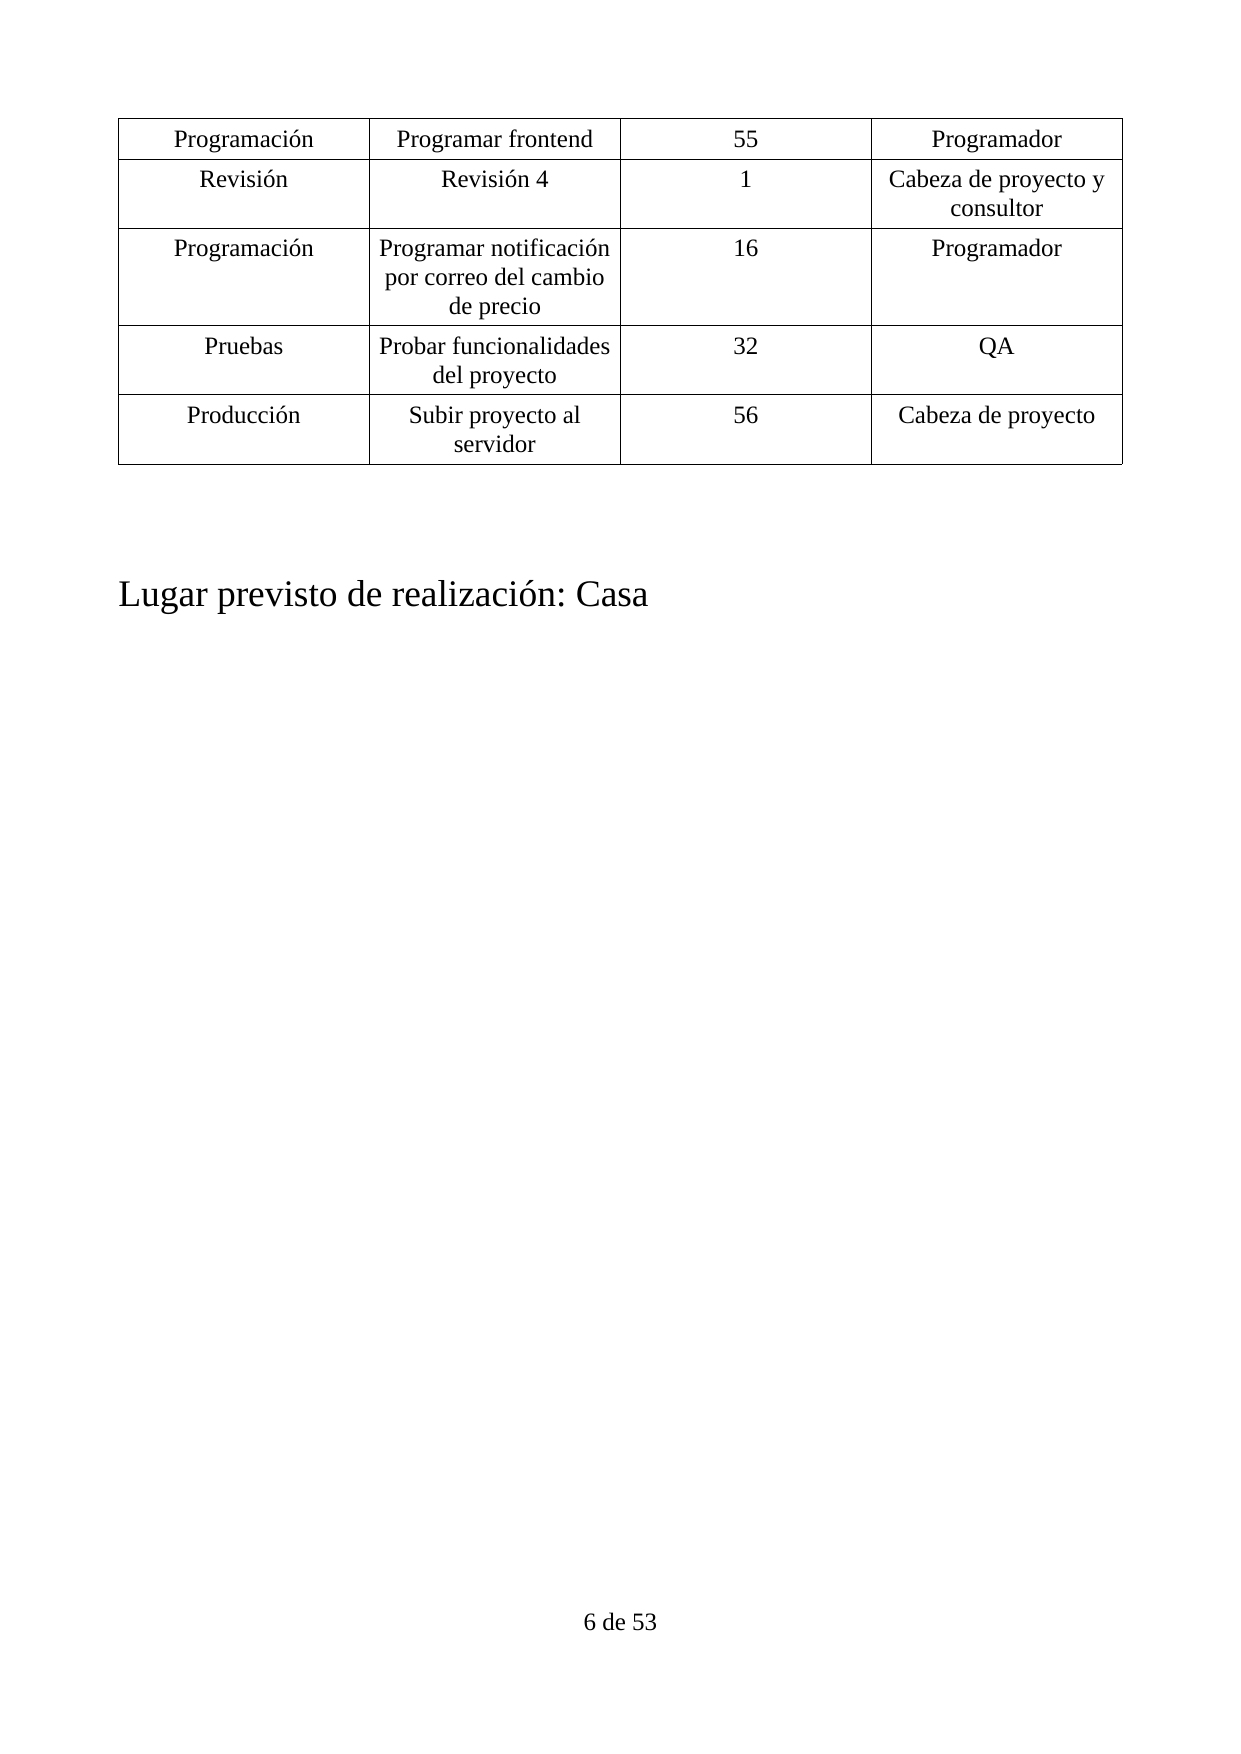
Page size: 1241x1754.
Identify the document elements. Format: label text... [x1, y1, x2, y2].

table_cell Programación [119, 229, 369, 325]
table_cell 32 [621, 326, 871, 394]
table_cell 56 [621, 395, 871, 463]
table_cell Cabeza de proyecto y consultor [872, 160, 1122, 227]
table_cell Programador [872, 229, 1122, 325]
table_cell 55 [621, 119, 871, 158]
table_cell Programar notificación por correo del cambio de precio [370, 229, 620, 325]
table_cell Subir proyecto al servidor [370, 395, 620, 463]
table_cell Pruebas [119, 326, 369, 394]
table_cell QA [872, 326, 1122, 394]
table_cell Cabeza de proyecto [872, 395, 1122, 463]
text Lugar previsto de realización: Casa [118, 571, 1122, 614]
table_cell Programador [872, 119, 1122, 158]
table_cell Programar frontend [370, 119, 620, 158]
table_cell Revisión 4 [370, 160, 620, 227]
table_cell Producción [119, 395, 369, 463]
table_cell 1 [621, 160, 871, 227]
table_cell Programación [119, 119, 369, 158]
table_cell Revisión [119, 160, 369, 227]
table_cell Probar funcionalidades del proyecto [370, 326, 620, 394]
table_cell 16 [621, 229, 871, 325]
